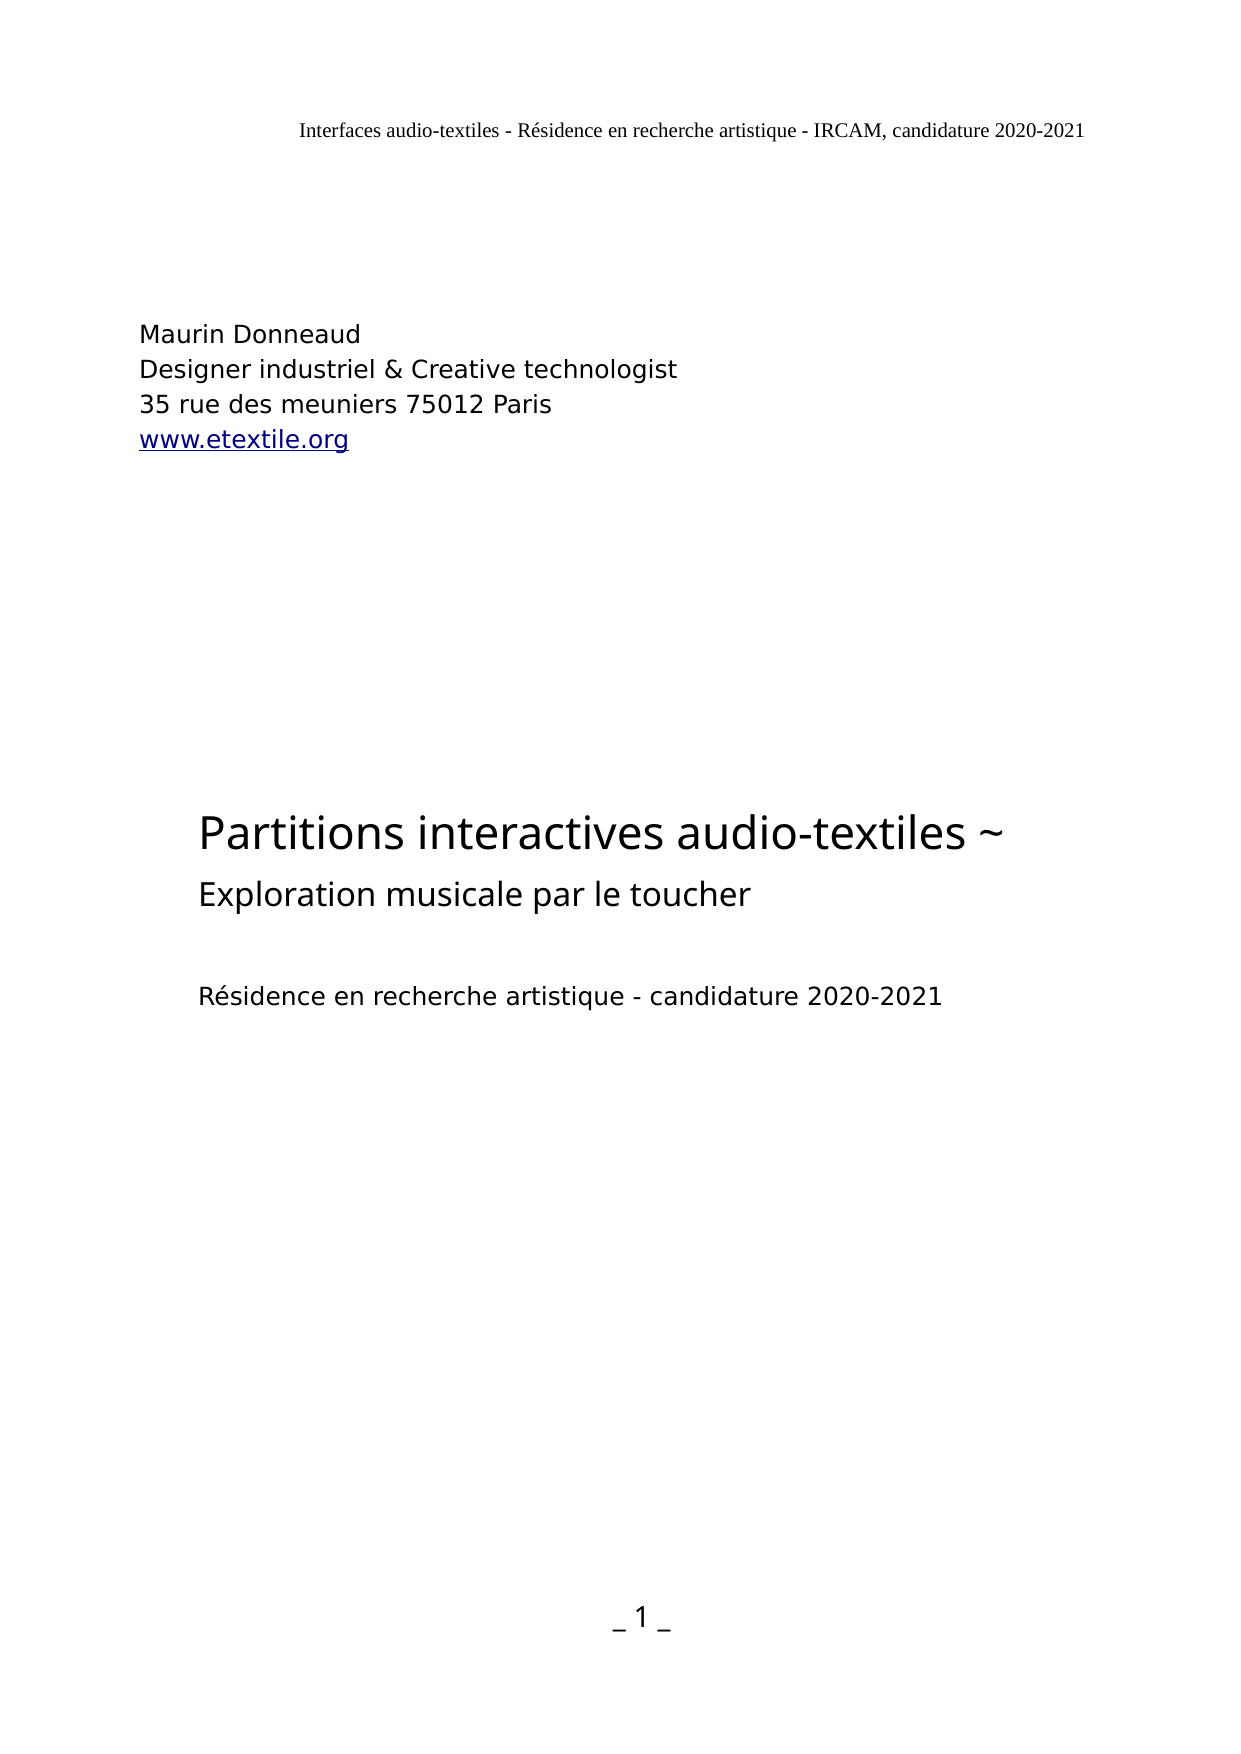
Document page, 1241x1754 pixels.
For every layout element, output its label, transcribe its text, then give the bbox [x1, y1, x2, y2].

subtitle Résidence en recherche artistique - candidature 2020-2021 [139, 953, 1085, 1069]
text Partitions interactives audio-textiles ~ Exploration musicale par le toucher [198, 801, 1085, 916]
text Maurin Donneaud Designer industriel & Creative technologist 35 rue des meuniers 75012 Paris www.etextile.org [139, 320, 1085, 454]
